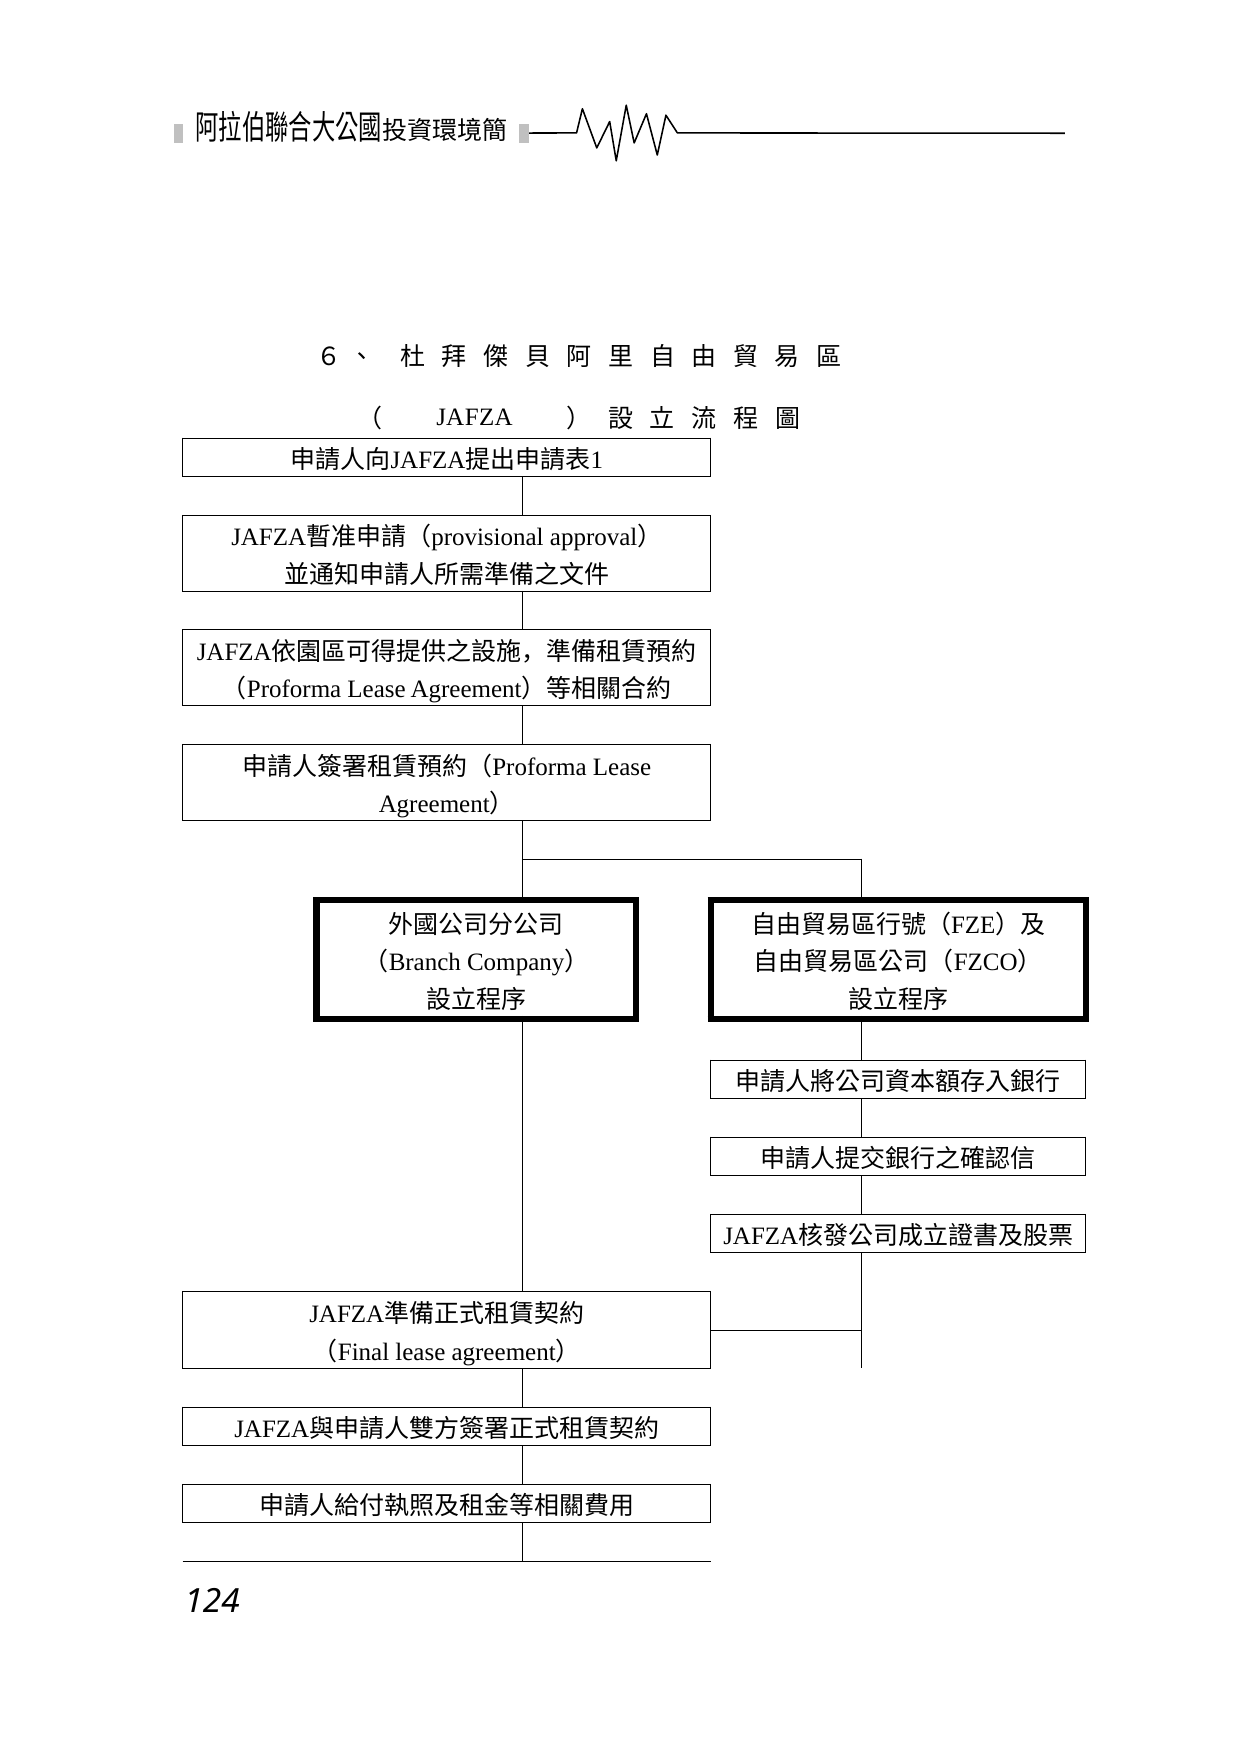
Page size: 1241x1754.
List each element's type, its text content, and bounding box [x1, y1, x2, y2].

table_cell 外國公司分公司 （Branch Company） 設立程序 [320, 903, 633, 1016]
table_cell [183, 706, 522, 744]
table_cell [523, 1060, 710, 1098]
table_cell [183, 1175, 522, 1214]
table_cell JAFZA與申請人雙方簽署正式租賃契約 [183, 1408, 710, 1445]
table_cell 自由貿易區行號（FZE）及 自由貿易區公司（FZCO） 設立程序 [714, 903, 1083, 1016]
table_cell JAFZA核發公司成立證書及股票 [711, 1215, 1085, 1252]
table_cell 申請人將公司資本額存入銀行 [711, 1061, 1085, 1098]
table_cell [711, 1291, 861, 1329]
table_cell [862, 1291, 1086, 1368]
table_cell [862, 859, 1086, 897]
table_cell [711, 860, 861, 897]
table_header [711, 438, 1086, 476]
table_cell [523, 821, 711, 858]
table_cell [711, 629, 1086, 705]
table_cell [711, 1176, 861, 1214]
table_cell [183, 1060, 522, 1098]
table_cell [183, 1098, 522, 1137]
table_cell [523, 1098, 711, 1137]
table_cell [523, 1016, 711, 1059]
table_cell [183, 821, 522, 897]
table_cell [183, 1523, 522, 1561]
table_cell JAFZA依園區可得提供之設施，準備租賃預約（Proforma Lease Agreement）等相關合約 [183, 630, 710, 705]
table_cell [711, 1099, 861, 1137]
table_cell [639, 897, 708, 1016]
table_cell [523, 706, 711, 744]
table_cell [523, 1137, 710, 1175]
table_cell [711, 1407, 1086, 1445]
table_cell [711, 705, 862, 858]
table_cell JAFZA準備正式租賃契約 （Final lease agreement） [183, 1292, 710, 1368]
table_cell [183, 1137, 522, 1175]
table_cell [862, 1022, 1086, 1059]
table_cell [183, 1016, 522, 1059]
table_cell [183, 592, 522, 629]
table_cell [183, 1214, 522, 1252]
text ６、杜拜傑貝阿里自由貿易區（JAFZA）設立流程圖 [281, 313, 1058, 438]
table_cell [862, 705, 1086, 858]
table_cell [711, 1331, 861, 1368]
table_cell [711, 476, 1086, 515]
table_cell [523, 1369, 711, 1407]
table_cell [183, 477, 522, 515]
table_cell [183, 1252, 522, 1291]
table_cell 申請人簽署租賃預約（Proforma Lease Agreement） [183, 745, 710, 820]
table_cell [711, 591, 1086, 629]
table_cell [711, 1022, 861, 1059]
table_cell [523, 1214, 710, 1252]
table_cell [862, 1176, 1086, 1214]
table_cell [711, 1368, 1086, 1407]
table_cell [183, 1369, 522, 1407]
table_cell [523, 592, 711, 629]
table_cell [711, 1445, 1086, 1484]
table_cell [862, 1253, 1086, 1291]
table_cell [523, 1175, 711, 1214]
table_cell 申請人提交銀行之確認信 [711, 1138, 1085, 1175]
table_cell [711, 1484, 1086, 1522]
table_cell [862, 1099, 1086, 1137]
table_cell [711, 515, 1086, 591]
table_cell 申請人給付執照及租金等相關費用 [183, 1485, 710, 1522]
table_header 申請人向JAFZA提出申請表1 [183, 439, 710, 476]
table_cell [183, 897, 313, 1016]
table_cell [523, 1252, 711, 1291]
table_cell [523, 477, 711, 515]
table_cell [711, 1253, 861, 1291]
table_cell [711, 1522, 1086, 1561]
table_cell [183, 1446, 522, 1484]
table_cell [523, 1446, 711, 1484]
table_cell [523, 860, 711, 897]
table_cell [523, 1523, 711, 1561]
table_cell JAFZA暫准申請（provisional approval） 並通知申請人所需準備之文件 [183, 516, 710, 591]
